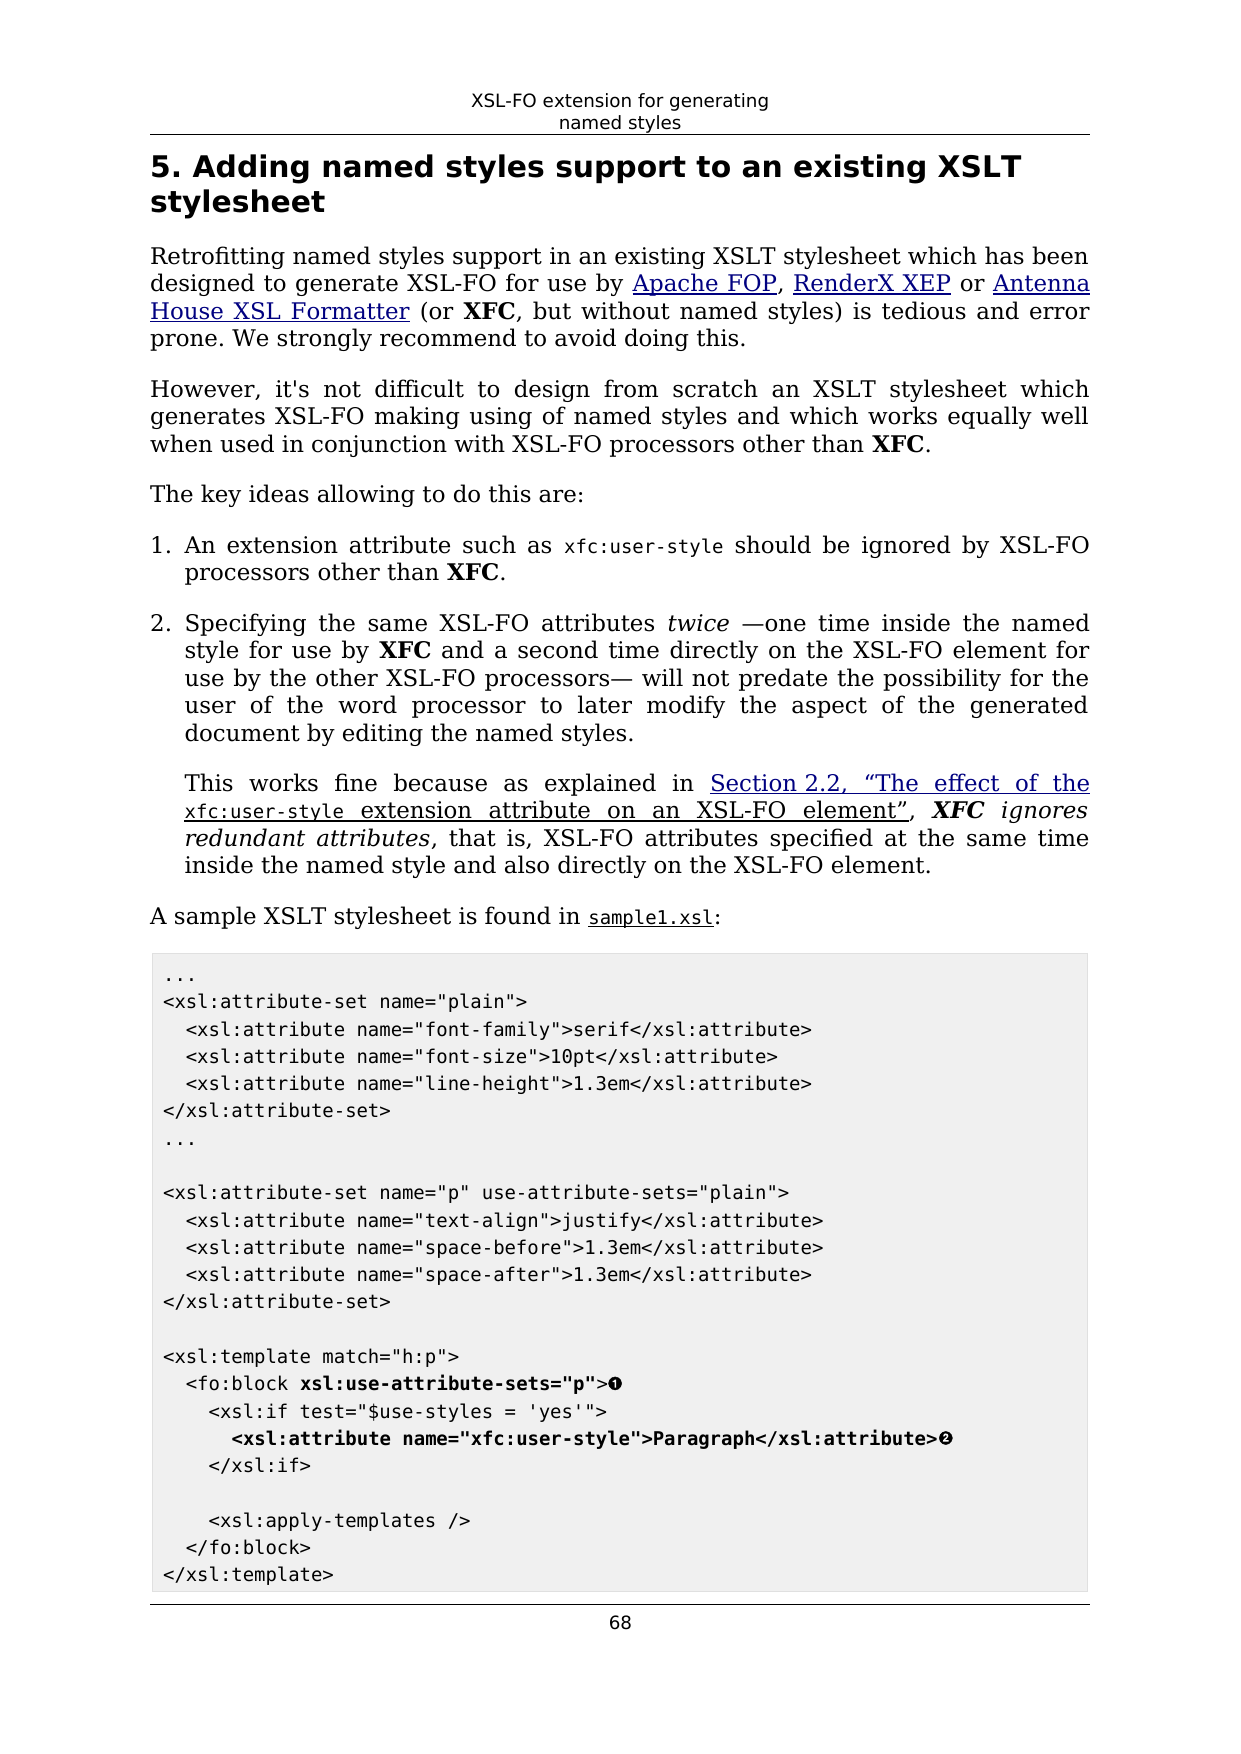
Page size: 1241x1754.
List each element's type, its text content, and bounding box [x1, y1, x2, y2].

text A sample XSLT stylesheet is found in sample1.xsl: [150, 902, 1090, 930]
list This works fine because as explained in Section 2.2, “The effect of the xfc:user-style extension attribute on an XSL-FO element”, XFC ignores redundant attributes, that is, XSL-FO attributes specified at the same time inside the named style and also directly on the XSL-FO element. [150, 769, 1090, 879]
text 5. Adding named styles support to an existing XSLT stylesheet [150, 150, 1090, 219]
text However, it's not difficult to design from scratch an XSLT stylesheet which generates XSL-FO making using of named styles and which works equally well when used in conjunction with XSL-FO processors other than XFC. [150, 375, 1090, 458]
text ... <xsl:attribute-set name="plain"> <xsl:attribute name="font-family">serif</xsl:attribute> <xsl:attribute name="font-size">10pt</xsl:attribute> <xsl:attribute name="line-height">1.3em</xsl:attribute> </xsl:attribute-set> ... <xsl:attribute-set name="p" use-attribute-sets="plain"> <xsl:attribute name="text-align">justify</xsl:attribute> <xsl:attribute name="space-before">1.3em</xsl:attribute> <xsl:attribute name="space-after">1.3em</xsl:attribute> </xsl:attribute-set> <xsl:template match="h:p"> <fo:block xsl:use-attribute-sets="p"> <xsl:if test="$use-styles = 'yes'"> <xsl:attribute name="xfc:user-style">Paragraph</xsl:attribute> </xsl:if> <xsl:apply-templates /> </fo:block> </xsl:template> [153, 954, 1087, 1591]
list An extension attribute such as xfc:user-style should be ignored by XSL-FO processors other than XFC. [150, 531, 1090, 586]
list Specifying the same XSL-FO attributes twice —one time inside the named style for use by XFC and a second time directly on the XSL-FO element for use by the other XSL-FO processors— will not predate the possibility for the user of the word processor to later modify the aspect of the generated document by editing the named styles. [150, 609, 1090, 746]
text The key ideas allowing to do this are: [150, 481, 1090, 508]
text Retrofitting named styles support in an existing XSLT stylesheet which has been designed to generate XSL-FO for use by Apache FOP, RenderX XEP or Antenna House XSL Formatter (or XFC, but without named styles) is tedious and error prone. We strongly recommend to avoid doing this. [150, 242, 1090, 352]
